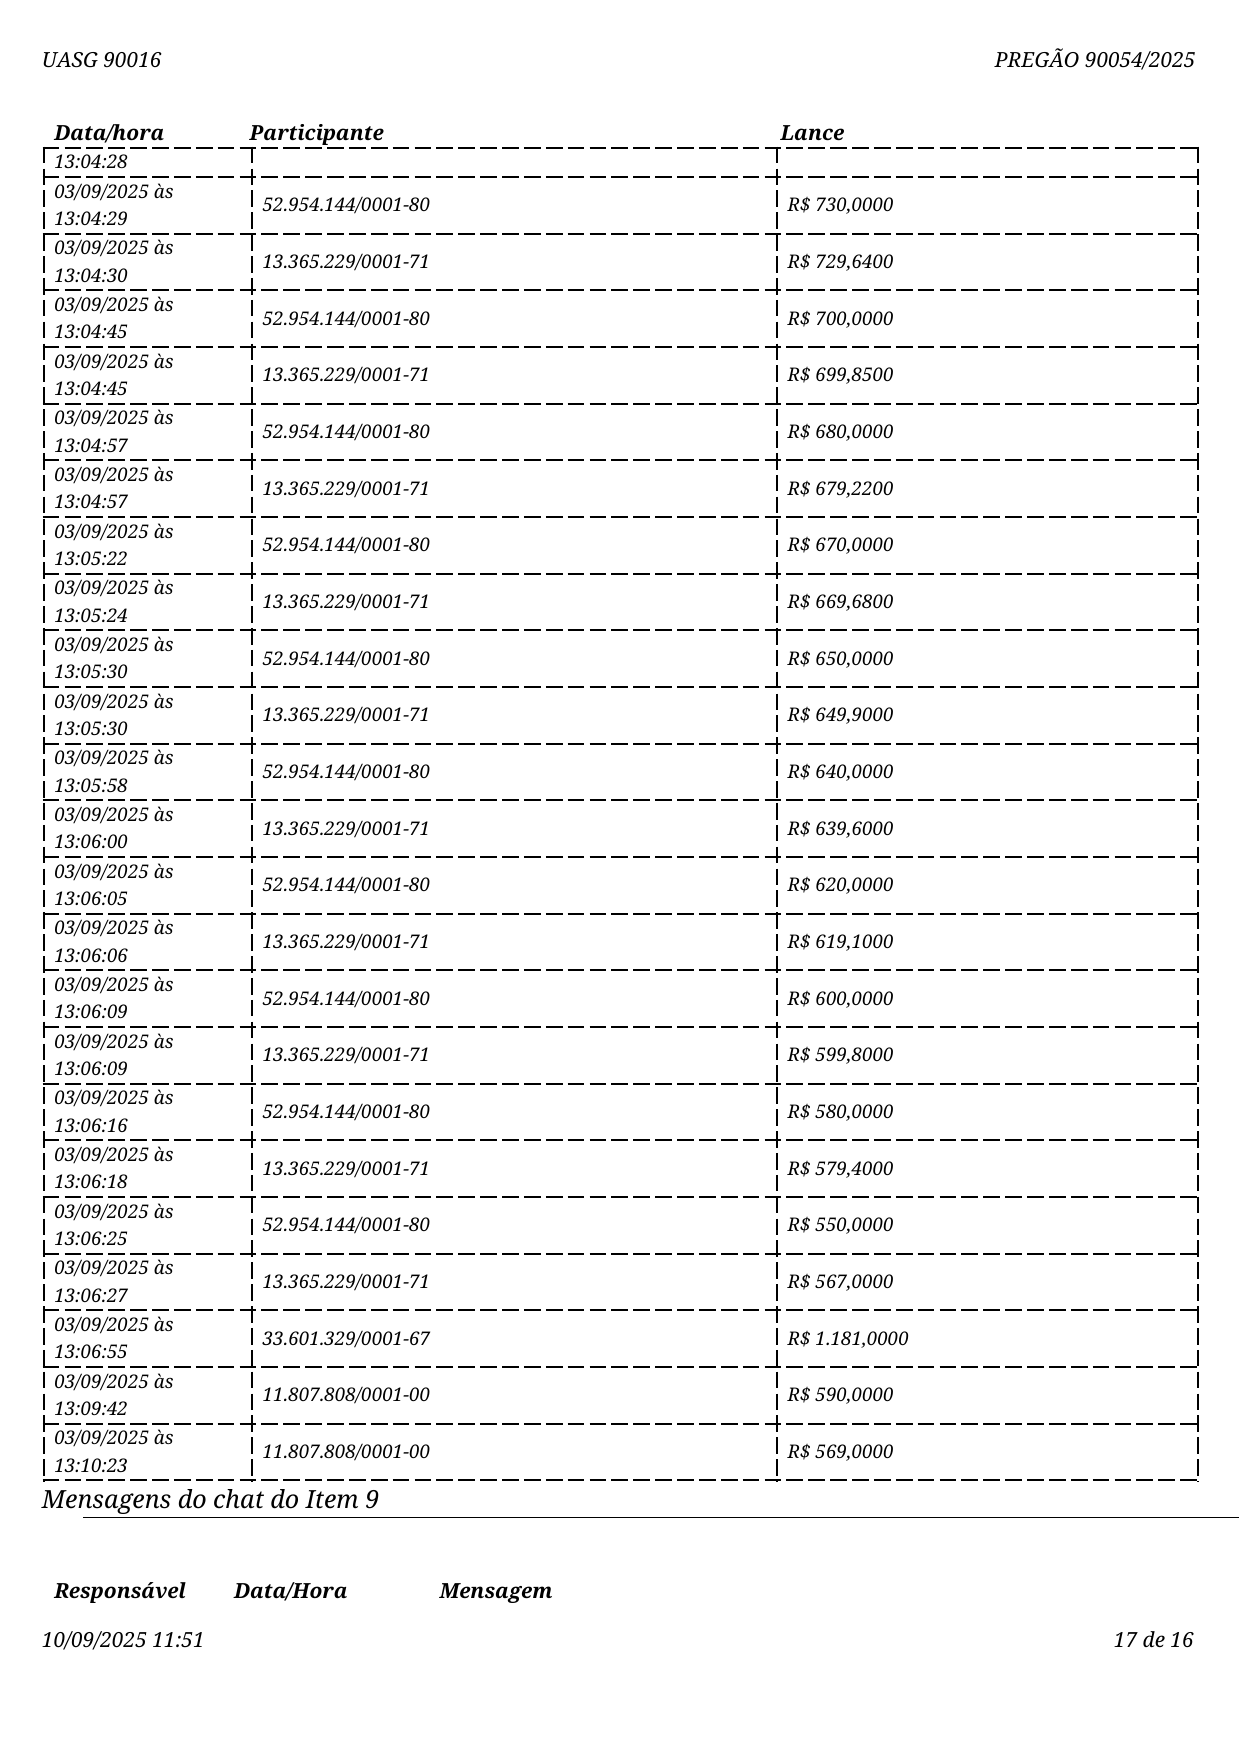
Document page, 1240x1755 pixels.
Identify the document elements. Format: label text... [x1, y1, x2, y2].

table_cell 13:04:28 [44, 147, 252, 176]
table_cell 03/09/2025 às 13:06:27 [44, 1253, 252, 1309]
table_cell [777, 147, 1198, 176]
table_cell R$ 579,4000 [777, 1139, 1198, 1196]
table_cell R$ 580,0000 [777, 1083, 1198, 1139]
table_cell R$ 599,8000 [777, 1026, 1198, 1083]
table_cell R$ 699,8500 [777, 346, 1198, 403]
table_cell 52.954.144/0001-80 [252, 856, 777, 913]
table_cell 03/09/2025 às 13:04:45 [44, 346, 252, 403]
table_cell 13.365.229/0001-71 [252, 1139, 777, 1196]
table_cell R$ 590,0000 [777, 1366, 1198, 1423]
table_cell R$ 600,0000 [777, 969, 1198, 1026]
table_cell R$ 1.181,0000 [777, 1309, 1198, 1366]
table_cell 03/09/2025 às 13:04:29 [44, 176, 252, 233]
table_cell 52.954.144/0001-80 [252, 969, 777, 1026]
table_cell 03/09/2025 às 13:05:24 [44, 573, 252, 629]
table_cell 13.365.229/0001-71 [252, 233, 777, 289]
table_cell 13.365.229/0001-71 [252, 1026, 777, 1083]
table_cell R$ 640,0000 [777, 743, 1198, 799]
table_cell R$ 730,0000 [777, 176, 1198, 233]
table_cell R$ 550,0000 [777, 1196, 1198, 1253]
table_cell 52.954.144/0001-80 [252, 743, 777, 799]
table_cell 13.365.229/0001-71 [252, 1253, 777, 1309]
table_cell R$ 567,0000 [777, 1253, 1198, 1309]
table_cell 03/09/2025 às 13:05:58 [44, 743, 252, 799]
table_cell 03/09/2025 às 13:06:09 [44, 1026, 252, 1083]
table_cell 52.954.144/0001-80 [252, 1083, 777, 1139]
table_cell R$ 679,2200 [777, 459, 1198, 516]
table_cell R$ 700,0000 [777, 289, 1198, 346]
table_cell R$ 649,9000 [777, 686, 1198, 743]
table_cell 52.954.144/0001-80 [252, 403, 777, 459]
text Mensagens do chat do Item 9 [42, 1481, 1089, 1515]
table_cell R$ 670,0000 [777, 516, 1198, 573]
table_cell 03/09/2025 às 13:09:42 [44, 1366, 252, 1423]
table_cell 52.954.144/0001-80 [252, 629, 777, 686]
table_cell 33.601.329/0001-67 [252, 1309, 777, 1366]
table_cell 52.954.144/0001-80 [252, 289, 777, 346]
table_cell 13.365.229/0001-71 [252, 686, 777, 743]
table_cell 03/09/2025 às 13:05:22 [44, 516, 252, 573]
table_cell 03/09/2025 às 13:06:05 [44, 856, 252, 913]
table_cell 11.807.808/0001-00 [252, 1423, 777, 1479]
table_cell R$ 680,0000 [777, 403, 1198, 459]
table_cell 52.954.144/0001-80 [252, 1196, 777, 1253]
table_cell 03/09/2025 às 13:06:16 [44, 1083, 252, 1139]
table_cell 03/09/2025 às 13:06:55 [44, 1309, 252, 1366]
table_cell 03/09/2025 às 13:04:30 [44, 233, 252, 289]
table_cell 03/09/2025 às 13:04:57 [44, 459, 252, 516]
table_cell 13.365.229/0001-71 [252, 799, 777, 856]
table_cell 03/09/2025 às 13:06:06 [44, 913, 252, 969]
table_cell R$ 569,0000 [777, 1423, 1198, 1479]
table_cell 52.954.144/0001-80 [252, 176, 777, 233]
table_cell 03/09/2025 às 13:05:30 [44, 629, 252, 686]
table_cell 11.807.808/0001-00 [252, 1366, 777, 1423]
table_cell 13.365.229/0001-71 [252, 459, 777, 516]
table_cell 03/09/2025 às 13:04:45 [44, 289, 252, 346]
table_cell 13.365.229/0001-71 [252, 573, 777, 629]
table_cell 03/09/2025 às 13:10:23 [44, 1423, 252, 1479]
table_cell 13.365.229/0001-71 [252, 913, 777, 969]
table_cell R$ 639,6000 [777, 799, 1198, 856]
table_cell R$ 650,0000 [777, 629, 1198, 686]
table_cell 03/09/2025 às 13:05:30 [44, 686, 252, 743]
table_cell R$ 619,1000 [777, 913, 1198, 969]
table_cell [252, 147, 777, 176]
table_cell 03/09/2025 às 13:06:09 [44, 969, 252, 1026]
text Responsável Data/Hora Mensagem [54, 1576, 1089, 1605]
table_cell R$ 669,6800 [777, 573, 1198, 629]
table_cell R$ 620,0000 [777, 856, 1198, 913]
table_cell 03/09/2025 às 13:06:00 [44, 799, 252, 856]
table_cell 52.954.144/0001-80 [252, 516, 777, 573]
table_cell 03/09/2025 às 13:04:57 [44, 403, 252, 459]
table_cell 13.365.229/0001-71 [252, 346, 777, 403]
table_cell 03/09/2025 às 13:06:25 [44, 1196, 252, 1253]
table_cell R$ 729,6400 [777, 233, 1198, 289]
table_cell 03/09/2025 às 13:06:18 [44, 1139, 252, 1196]
